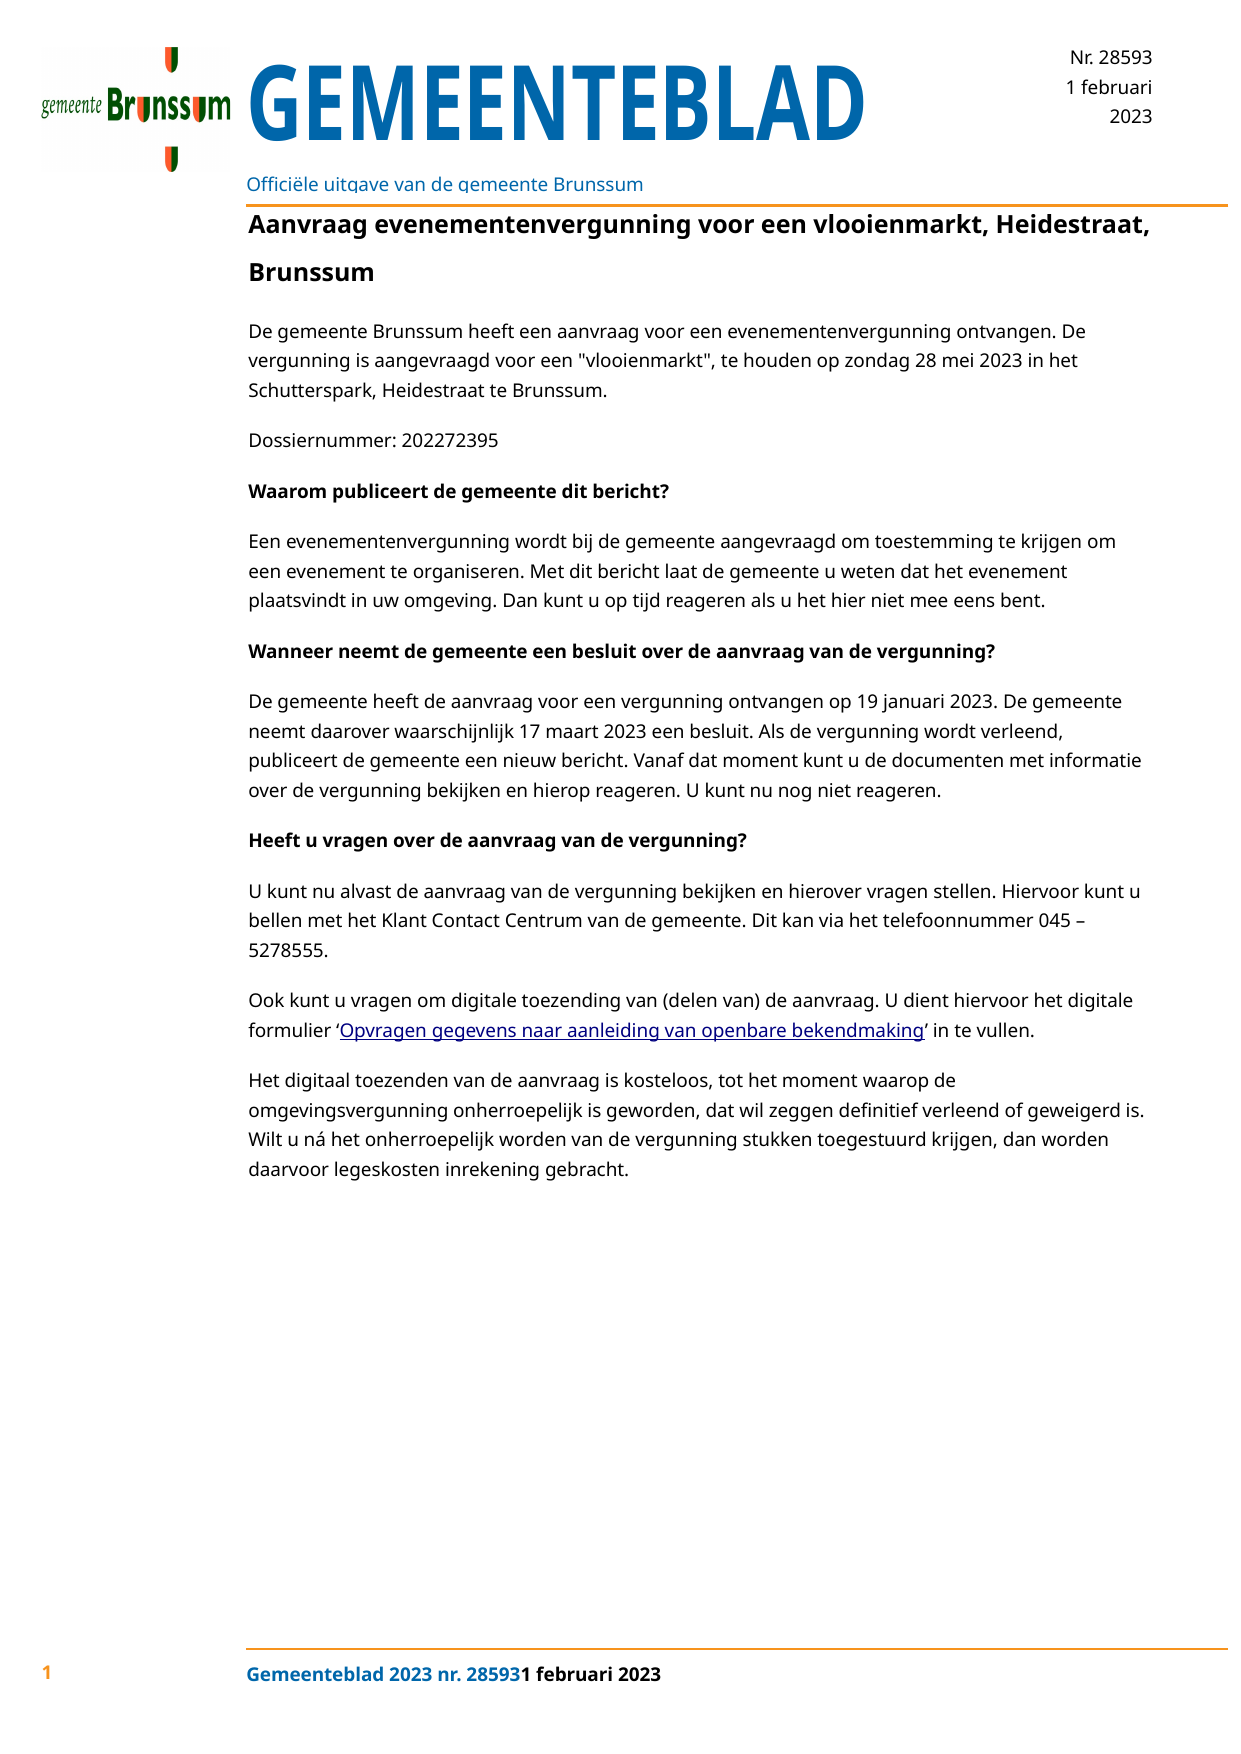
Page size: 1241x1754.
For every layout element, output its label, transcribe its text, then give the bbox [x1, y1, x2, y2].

text U kunt nu alvast de aanvraag van de vergunning bekijken en hierover vragen stellen. Hiervoor kunt u bellen met het Klant Contact Centrum van de gemeente. Dit kan via het telefoonnummer 045 – 5278555. [248, 878, 1152, 963]
text De gemeente Brunssum heeft een aanvraag voor een evenementenvergunning ontvangen. De vergunning is aangevraagd voor een "vlooienmarkt", te houden op zondag 28 mei 2023 in het Schutterspark, Heidestraat te Brunssum. [248, 318, 1152, 403]
text Dossiernummer: 202272395 [248, 427, 1152, 453]
text Aanvraag evenementenvergunning voor een vlooienmarkt, Heidestraat, Brunssum [248, 207, 1152, 288]
text Een evenementenvergunning wordt bij de gemeente aangevraagd om toestemming te krijgen om een evenement te organiseren. Met dit bericht laat de gemeente u weten dat het evenement plaatsvindt in uw omgeving. Dan kunt u op tijd reageren als u het hier niet mee eens bent. [248, 528, 1152, 613]
text Heeft u vragen over de aanvraag van de vergunning? [248, 827, 1152, 853]
text Waarom publiceert de gemeente dit bericht? [248, 478, 1152, 504]
text Wanneer neemt de gemeente een besluit over de aanvraag van de vergunning? [248, 638, 1152, 664]
picture [41, 47, 231, 172]
text Het digitaal toezenden van de aanvraag is kosteloos, tot het moment waarop de omgevingsvergunning onherroepelijk is geworden, dat wil zeggen definitief verleend of geweigerd is. Wilt u ná het onherroepelijk worden van de vergunning stukken toegestuurd krijgen, dan worden daarvoor legeskosten inrekening gebracht. [248, 1067, 1152, 1182]
text Ook kunt u vragen om digitale toezending van (delen van) de aanvraag. U dient hiervoor het digitale formulier ‘Opvragen gegevens naar aanleiding van openbare bekendmaking’ in te vullen. [248, 987, 1152, 1043]
text De gemeente heeft de aanvraag voor een vergunning ontvangen op 19 januari 2023. De gemeente neemt daarover waarschijnlijk 17 maart 2023 een besluit. Als de vergunning wordt verleend, publiceert de gemeente een nieuw bericht. Vanaf dat moment kunt u de documenten met informatie over de vergunning bekijken en hierop reageren. U kunt nu nog niet reageren. [248, 688, 1152, 803]
